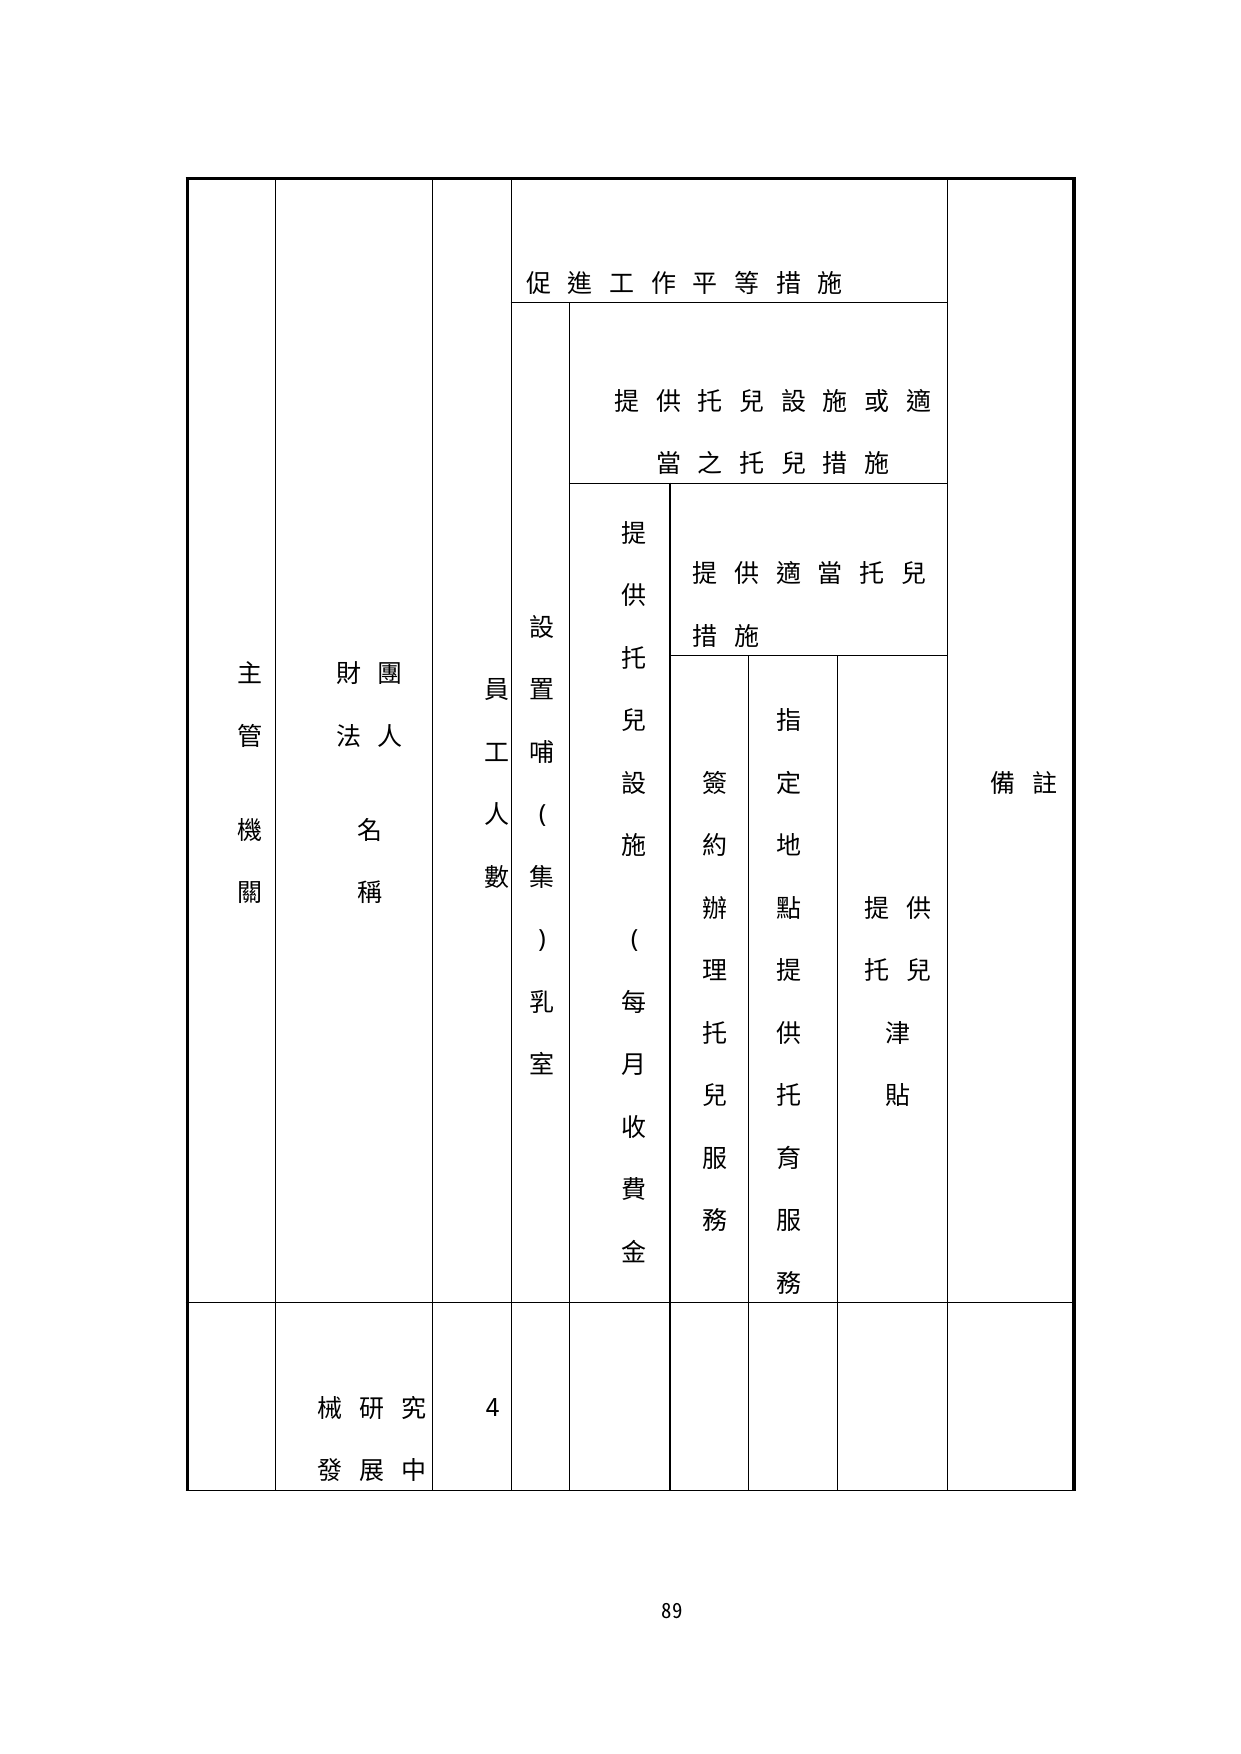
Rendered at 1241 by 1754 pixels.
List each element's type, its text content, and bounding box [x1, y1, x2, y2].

table_cell 提供適當托兒措施 [671, 484, 947, 655]
table_cell [189, 1303, 275, 1490]
table_cell 設置哺(集)乳室 [512, 303, 569, 1302]
table_cell [570, 1303, 669, 1490]
table_cell 指定地點提供托育服務 [749, 656, 837, 1302]
table_cell 提供托兒 津 貼 [838, 656, 947, 1302]
table_header 促進工作平等措施 [512, 180, 947, 302]
table_cell 械研究發展中 [276, 1303, 432, 1490]
table_cell 提供托兒設施或適當之托兒措施 [570, 303, 947, 482]
table_header 財團法人 名 稱 [276, 180, 432, 1302]
table_cell [838, 1303, 947, 1490]
table_cell 簽約辦理托兒服務 [671, 656, 748, 1302]
table_header 主管 機關 [189, 180, 275, 1302]
table_header 備註 [948, 180, 1072, 1302]
table_cell 4 [433, 1303, 511, 1490]
table_cell [948, 1303, 1072, 1490]
table_cell [671, 1303, 748, 1490]
table_cell [512, 1303, 569, 1490]
table_header 員工人數 [433, 180, 511, 1302]
table_cell 提供托兒設施 (每月收費金額) [570, 484, 669, 1302]
table_cell [749, 1303, 837, 1490]
